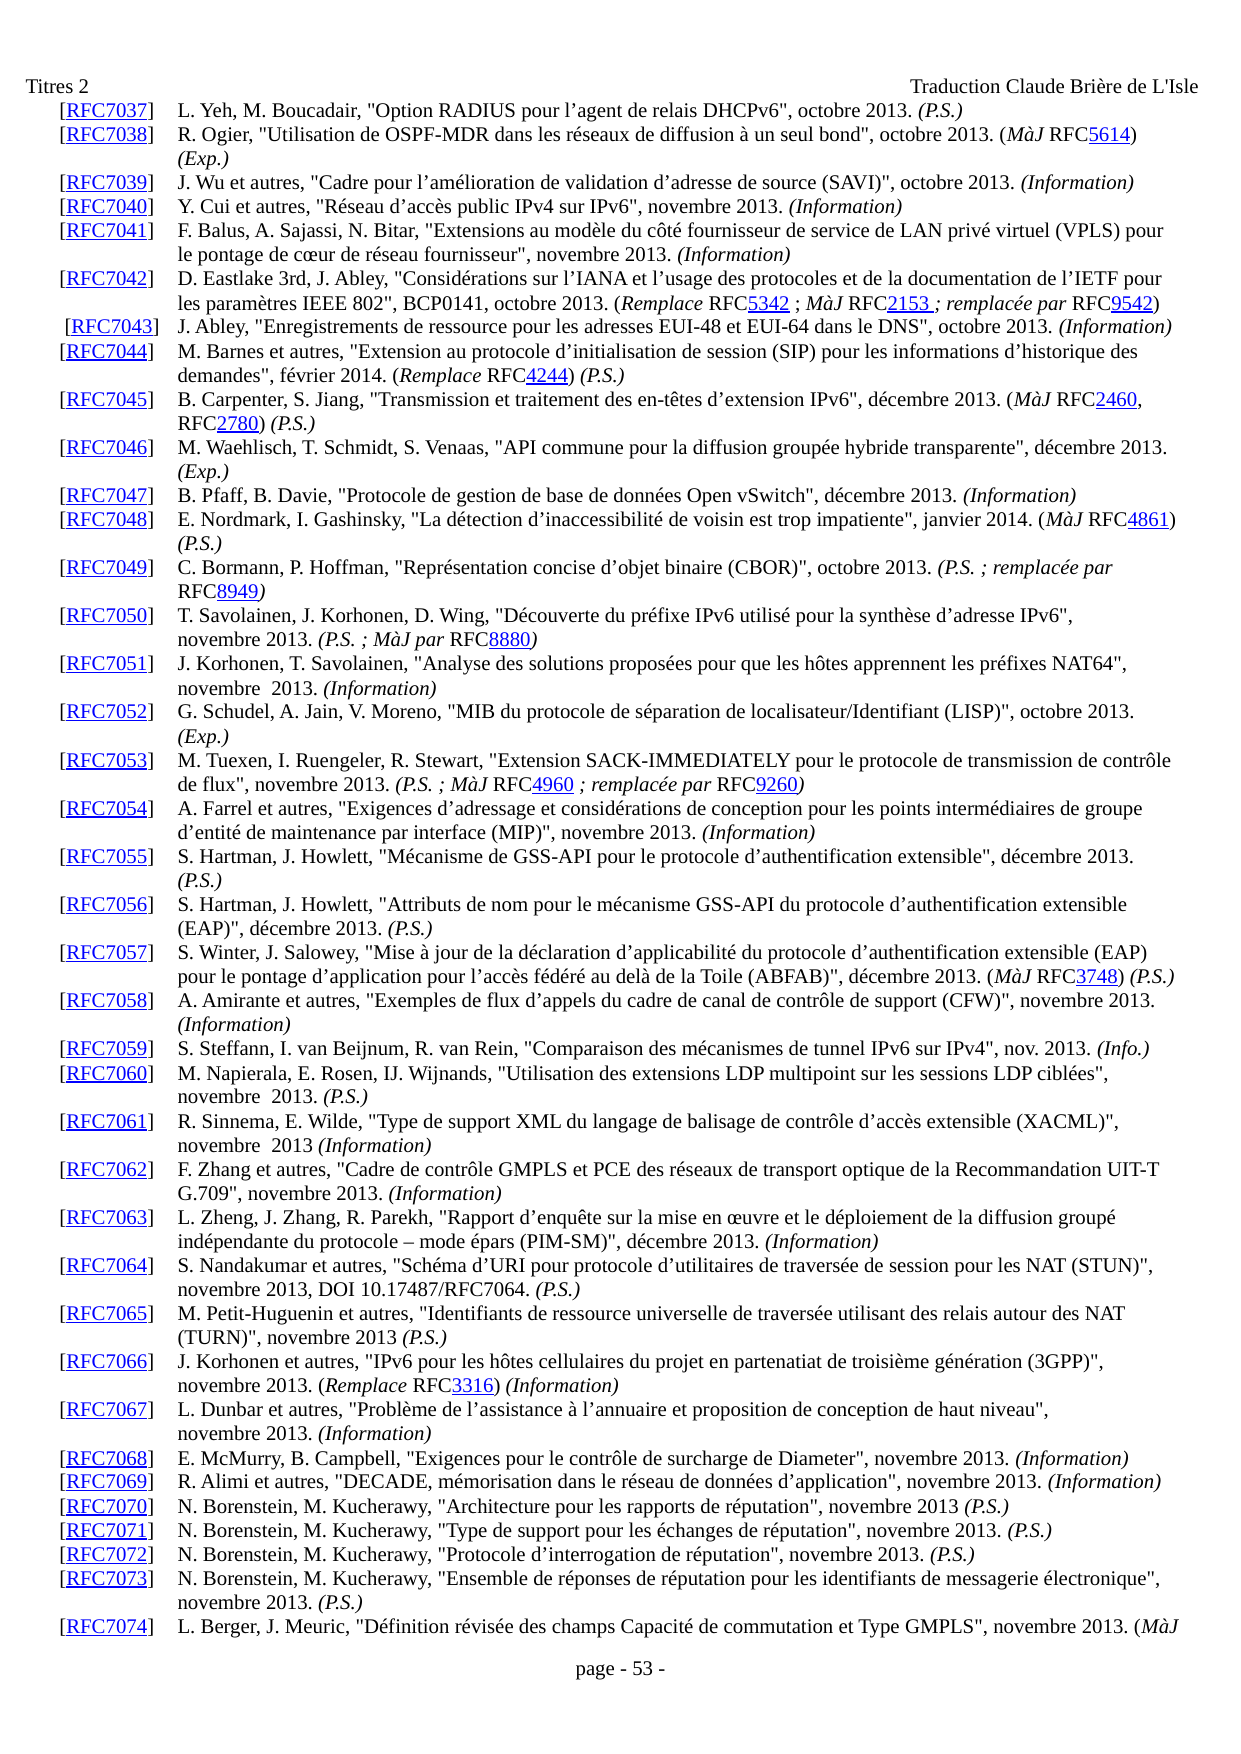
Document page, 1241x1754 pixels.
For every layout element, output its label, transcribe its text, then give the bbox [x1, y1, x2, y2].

text [RFC7051] J. Korhonen, T. Savolainen, "Analyse des solutions proposées pour que les hôtes apprennent les préfixes NAT64", novembre 2013. (Information) [59, 651, 1181, 699]
text [RFC7047] B. Pfaff, B. Davie, "Protocole de gestion de base de données Open vSwitch", décembre 2013. (Information) [59, 483, 1181, 507]
text [RFC7045] B. Carpenter, S. Jiang, "Transmission et traitement des en-têtes d’extension IPv6", décembre 2013. (MàJ RFC2460, RFC2780) (P.S.) [59, 387, 1181, 435]
text [RFC7049] C. Bormann, P. Hoffman, "Représentation concise d’objet binaire (CBOR)", octobre 2013. (P.S. ; remplacée par RFC8949) [59, 555, 1181, 603]
text [RFC7072] N. Borenstein, M. Kucherawy, "Protocole d’interrogation de réputation", novembre 2013. (P.S.) [59, 1542, 1181, 1566]
text [RFC7073] N. Borenstein, M. Kucherawy, "Ensemble de réponses de réputation pour les identifiants de messagerie électronique", novembre 2013. (P.S.) [59, 1566, 1181, 1614]
text [RFC7067] L. Dunbar et autres, "Problème de l’assistance à l’annuaire et proposition de conception de haut niveau", novembre 2013. (Information) [59, 1397, 1181, 1445]
text [RFC7061] R. Sinnema, E. Wilde, "Type de support XML du langage de balisage de contrôle d’accès extensible (XACML)", novembre 2013 (Information) [59, 1108, 1181, 1157]
text [RFC7039] J. Wu et autres, "Cadre pour l’amélioration de validation d’adresse de source (SAVI)", octobre 2013. (Information) [59, 170, 1181, 194]
text [RFC7071] N. Borenstein, M. Kucherawy, "Type de support pour les échanges de réputation", novembre 2013. (P.S.) [59, 1518, 1181, 1542]
text [RFC7068] E. McMurry, B. Campbell, "Exigences pour le contrôle de surcharge de Diameter", novembre 2013. (Information) [59, 1445, 1181, 1469]
text [RFC7070] N. Borenstein, M. Kucherawy, "Architecture pour les rapports de réputation", novembre 2013 (P.S.) [59, 1493, 1181, 1518]
text [RFC7066] J. Korhonen et autres, "IPv6 pour les hôtes cellulaires du projet en partenatiat de troisième génération (3GPP)", novembre 2013. (Remplace RFC3316) (Information) [59, 1349, 1181, 1397]
text [RFC7065] M. Petit-Huguenin et autres, "Identifiants de ressource universelle de traversée utilisant des relais autour des NAT (TURN)", novembre 2013 (P.S.) [59, 1301, 1181, 1349]
text [RFC7048] E. Nordmark, I. Gashinsky, "La détection d’inaccessibilité de voisin est trop impatiente", janvier 2014. (MàJ RFC4861) (P.S.) [59, 507, 1181, 555]
text [RFC7046] M. Waehlisch, T. Schmidt, S. Venaas, "API commune pour la diffusion groupée hybride transparente", décembre 2013. (Exp.) [59, 435, 1181, 483]
text [RFC7063] L. Zheng, J. Zhang, R. Parekh, "Rapport d’enquête sur la mise en œuvre et le déploiement de la diffusion groupé indépendante du protocole – mode épars (PIM-SM)", décembre 2013. (Information) [59, 1205, 1181, 1253]
text [RFC7037] L. Yeh, M. Boucadair, "Option RADIUS pour l’agent de relais DHCPv6", octobre 2013. (P.S.) [59, 98, 1181, 122]
text [RFC7050] T. Savolainen, J. Korhonen, D. Wing, "Découverte du préfixe IPv6 utilisé pour la synthèse d’adresse IPv6", novembre 2013. (P.S. ; MàJ par RFC8880) [59, 603, 1181, 651]
text [RFC7052] G. Schudel, A. Jain, V. Moreno, "MIB du protocole de séparation de localisateur/Identifiant (LISP)", octobre 2013. (Exp.) [59, 699, 1181, 748]
text [RFC7064] S. Nandakumar et autres, "Schéma d’URI pour protocole d’utilitaires de traversée de session pour les NAT (STUN)", novembre 2013, DOI 10.17487/RFC7064. (P.S.) [59, 1253, 1181, 1301]
text [RFC7062] F. Zhang et autres, "Cadre de contrôle GMPLS et PCE des réseaux de transport optique de la Recommandation UIT-T G.709", novembre 2013. (Information) [59, 1157, 1181, 1205]
text [RFC7057] S. Winter, J. Salowey, "Mise à jour de la déclaration d’applicabilité du protocole d’authentification extensible (EAP) pour le pontage d’application pour l’accès fédéré au delà de la Toile (ABFAB)", décembre 2013. (MàJ RFC3748) (P.S.) [59, 940, 1181, 988]
text [RFC7042] D. Eastlake 3rd, J. Abley, "Considérations sur l’IANA et l’usage des protocoles et de la documentation de l’IETF pour les paramètres IEEE 802", BCP0141, octobre 2013. (Remplace RFC5342 ; MàJ RFC2153 ; remplacée par RFC9542) [59, 266, 1181, 314]
text [RFC7041] F. Balus, A. Sajassi, N. Bitar, "Extensions au modèle du côté fournisseur de service de LAN privé virtuel (VPLS) pour le pontage de cœur de réseau fournisseur", novembre 2013. (Information) [59, 218, 1181, 266]
text [RFC7056] S. Hartman, J. Howlett, "Attributs de nom pour le mécanisme GSS-API du protocole d’authentification extensible (EAP)", décembre 2013. (P.S.) [59, 892, 1181, 940]
text [RFC7074] L. Berger, J. Meuric, "Définition révisée des champs Capacité de commutation et Type GMPLS", novembre 2013. (MàJ [59, 1614, 1181, 1638]
text [RFC7054] A. Farrel et autres, "Exigences d’adressage et considérations de conception pour les points intermédiaires de groupe d’entité de maintenance par interface (MIP)", novembre 2013. (Information) [59, 796, 1181, 844]
text [RFC7055] S. Hartman, J. Howlett, "Mécanisme de GSS-API pour le protocole d’authentification extensible", décembre 2013. (P.S.) [59, 844, 1181, 892]
text [RFC7053] M. Tuexen, I. Ruengeler, R. Stewart, "Extension SACK-IMMEDIATELY pour le protocole de transmission de contrôle de flux", novembre 2013. (P.S. ; MàJ RFC4960 ; remplacée par RFC9260) [59, 748, 1181, 796]
text [RFC7069] R. Alimi et autres, "DECADE, mémorisation dans le réseau de données d’application", novembre 2013. (Information) [59, 1469, 1181, 1493]
text [RFC7038] R. Ogier, "Utilisation de OSPF-MDR dans les réseaux de diffusion à un seul bond", octobre 2013. (MàJ RFC5614) (Exp.) [59, 122, 1181, 170]
text [RFC7058] A. Amirante et autres, "Exemples de flux d’appels du cadre de canal de contrôle de support (CFW)", novembre 2013. (Information) [59, 988, 1181, 1036]
text [RFC7040] Y. Cui et autres, "Réseau d’accès public IPv4 sur IPv6", novembre 2013. (Information) [59, 194, 1181, 218]
text [RFC7044] M. Barnes et autres, "Extension au protocole d’initialisation de session (SIP) pour les informations d’historique des demandes", février 2014. (Remplace RFC4244) (P.S.) [59, 338, 1181, 387]
text [RFC7043] J. Abley, "Enregistrements de ressource pour les adresses EUI-48 et EUI-64 dans le DNS", octobre 2013. (Information) [59, 314, 1181, 338]
text [RFC7060] M. Napierala, E. Rosen, IJ. Wijnands, "Utilisation des extensions LDP multipoint sur les sessions LDP ciblées", novembre 2013. (P.S.) [59, 1060, 1181, 1108]
text [RFC7059] S. Steffann, I. van Beijnum, R. van Rein, "Comparaison des mécanismes de tunnel IPv6 sur IPv4", nov. 2013. (Info.) [59, 1036, 1181, 1060]
